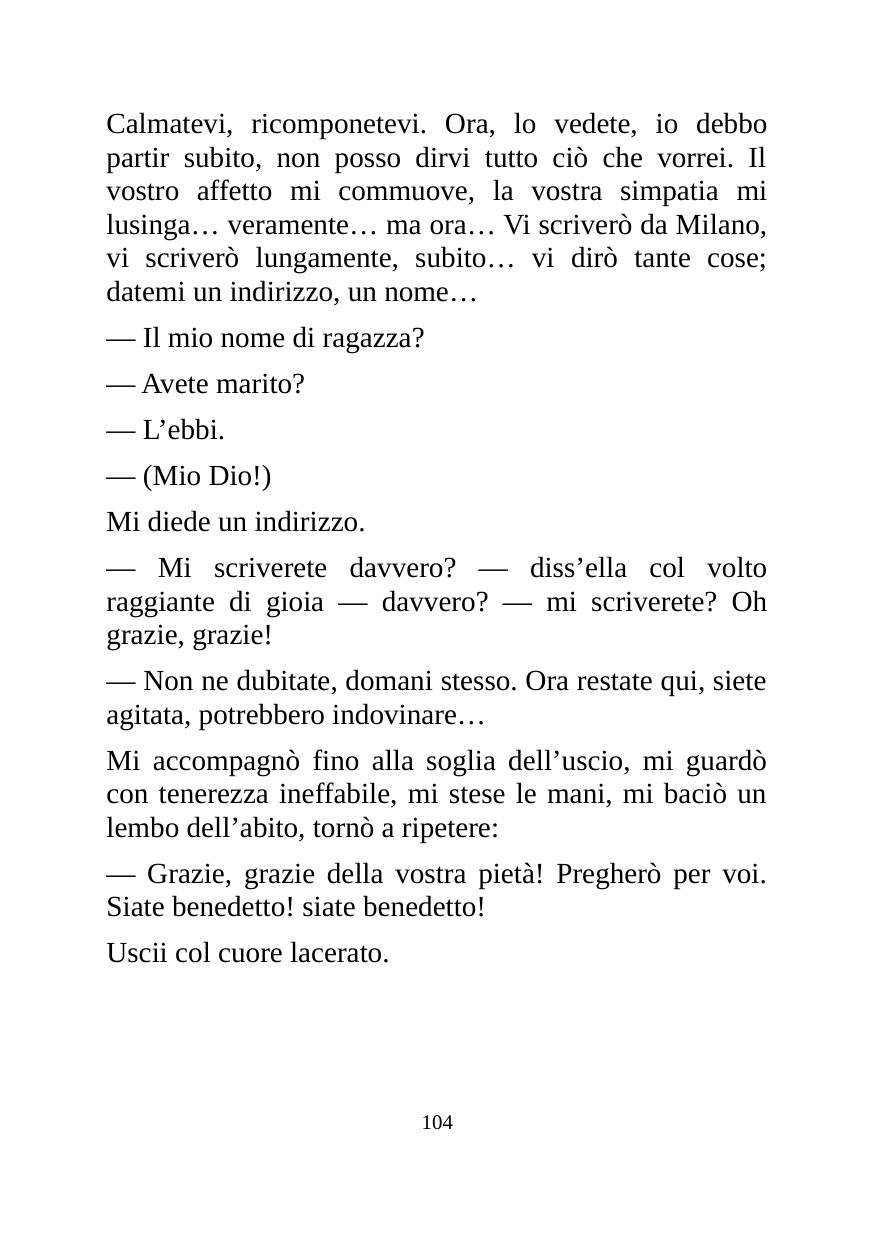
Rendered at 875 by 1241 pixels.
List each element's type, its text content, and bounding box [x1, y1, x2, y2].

text — (Mio Dio!) [106, 458, 768, 492]
text Mi accompagnò fino alla soglia dell’uscio, mi guardò con tenerezza ineffabile, mi stese le mani, mi baciò un lembo dell’abito, tornò a ripetere: [106, 743, 768, 843]
text — Il mio nome di ragazza? [106, 320, 768, 353]
text Uscii col cuore lacerato. [106, 936, 768, 969]
text — Grazie, grazie della vostra pietà! Pregherò per voi. Siate benedetto! siate benedetto! [106, 856, 768, 923]
text — L’ebbi. [106, 412, 768, 446]
text — Avete marito? [106, 366, 768, 399]
text — Non ne dubitate, domani stesso. Ora restate qui, siete agitata, potrebbero indovinare… [106, 663, 768, 730]
text — Mi scriverete davvero? — diss’ella col volto raggiante di gioia — davvero? — mi scriverete? Oh grazie, grazie! [106, 550, 768, 651]
text Calmatevi, ricomponetevi. Ora, lo vedete, io debbo partir subito, non posso dirvi tutto ciò che vorrei. Il vostro affetto mi commuove, la vostra simpatia mi lusinga… veramente… ma ora… Vi scriverò da Milano, vi scriverò lungamente, subito… vi dirò tante cose; datemi un indirizzo, un nome… [106, 106, 768, 307]
text Mi diede un indirizzo. [106, 504, 768, 538]
